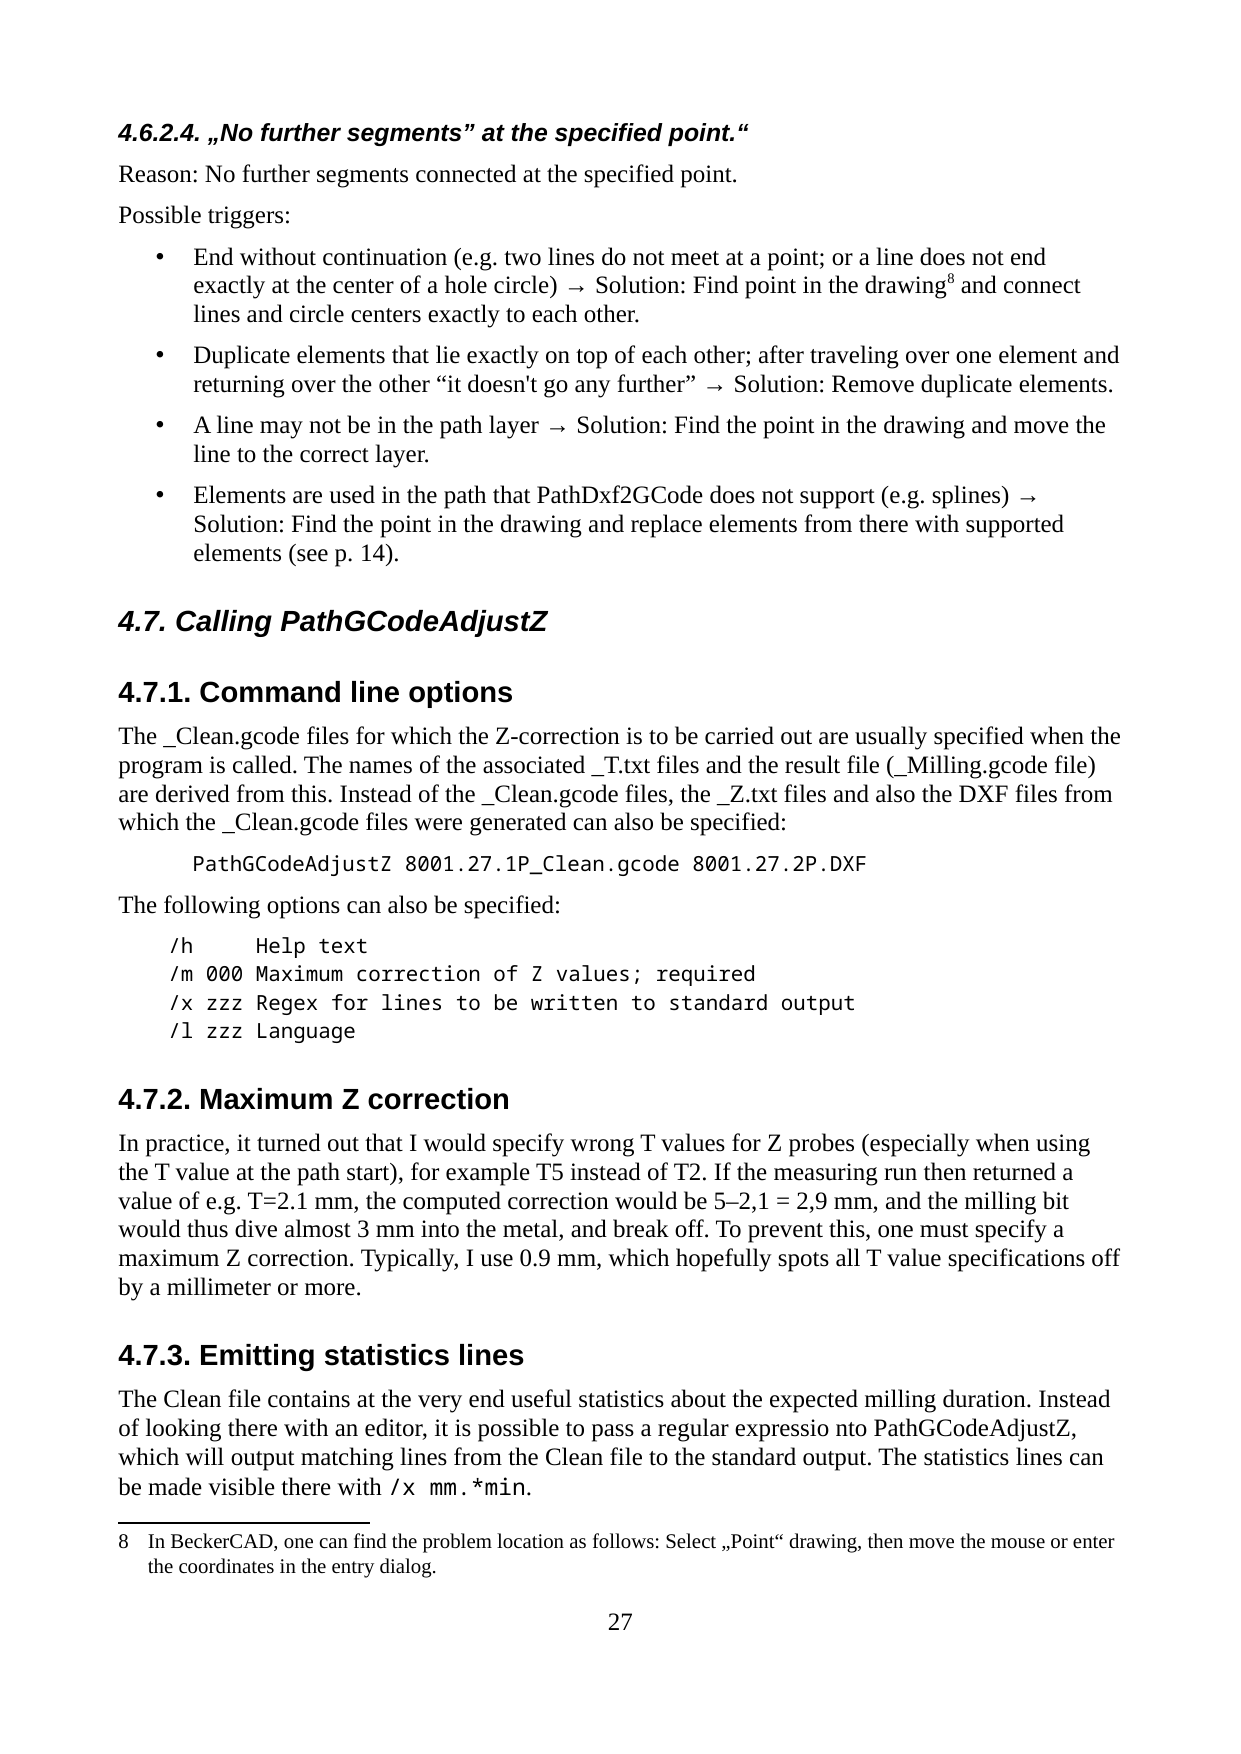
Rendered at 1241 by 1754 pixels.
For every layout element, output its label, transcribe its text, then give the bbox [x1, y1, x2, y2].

text /h Help text /m 000 Maximum correction of Z values; required /x zzz Regex for lines to be written to standard output /l zzz Language [118, 931, 1122, 1045]
text The _Clean.gcode files for which the Z-correction is to be carried out are usually specified when the program is called. The names of the associated _T.txt files and the result file (_Milling.gcode file) are derived from this. Instead of the _Clean.gcode files, the _Z.txt files and also the DXF files from which the _Clean.gcode files were generated can also be specified: [118, 721, 1122, 836]
text Possible triggers: [118, 200, 1122, 229]
list In BeckerCAD, one can find the problem location as follows: Select „Point“ drawing, then move the mouse or enter the coordinates in the entry dialog. [118, 1529, 1122, 1578]
list Duplicate elements that lie exactly on top of each other; after traveling over one element and returning over the other “it doesn't go any further” → Solution: Remove duplicate elements. [156, 340, 1122, 398]
text The Clean file contains at the very end useful statistics about the expected milling duration. Instead of looking there with an editor, it is possible to pass a regular expressio nto PathGCodeAdjustZ, which will output matching lines from the Clean file to the standard output. The statistics lines can be made visible there with /x mm.*min. [118, 1384, 1122, 1502]
text The following options can also be specified: [118, 890, 1122, 918]
subtitle 4.7. Calling PathGCodeAdjustZ [118, 604, 1122, 638]
subtitle 4.7.1. Command line options [118, 675, 1122, 709]
list Elements are used in the path that PathDxf2GCode does not support (e.g. splines) → Solution: Find the point in the drawing and replace elements from there with supported elements (see p. 14). [156, 480, 1122, 567]
list End without continuation (e.g. two lines do not meet at a point; or a line does not end exactly at the center of a hole circle) → Solution: Find point in the drawing and connect lines and circle centers exactly to each other. [156, 242, 1122, 328]
text PathGCodeAdjustZ 8001.27.1P_Clean.gcode 8001.27.2P.DXF [118, 849, 1122, 877]
subtitle 4.7.3. Emitting statistics lines [118, 1338, 1122, 1372]
text Reason: No further segments connected at the specified point. [118, 159, 1122, 188]
text In practice, it turned out that I would specify wrong T values for Z probes (especially when using the T value at the path start), for example T5 instead of T2. If the measuring run then returned a value of e.g. T=2.1 mm, the computed correction would be 5–2,1 = 2,9 mm, and the milling bit would thus dive almost 3 mm into the metal, and break off. To prevent this, one must specify a maximum Z correction. Typically, I use 0.9 mm, which hopefully spots all T value specifications off by a millimeter or more. [118, 1128, 1122, 1301]
subtitle 4.7.2. Maximum Z correction [118, 1082, 1122, 1116]
list A line may not be in the path layer → Solution: Find the point in the drawing and move the line to the correct layer. [156, 410, 1122, 468]
subtitle 4.6.2.4. „No further segments” at the specified point.“ [118, 118, 1122, 147]
